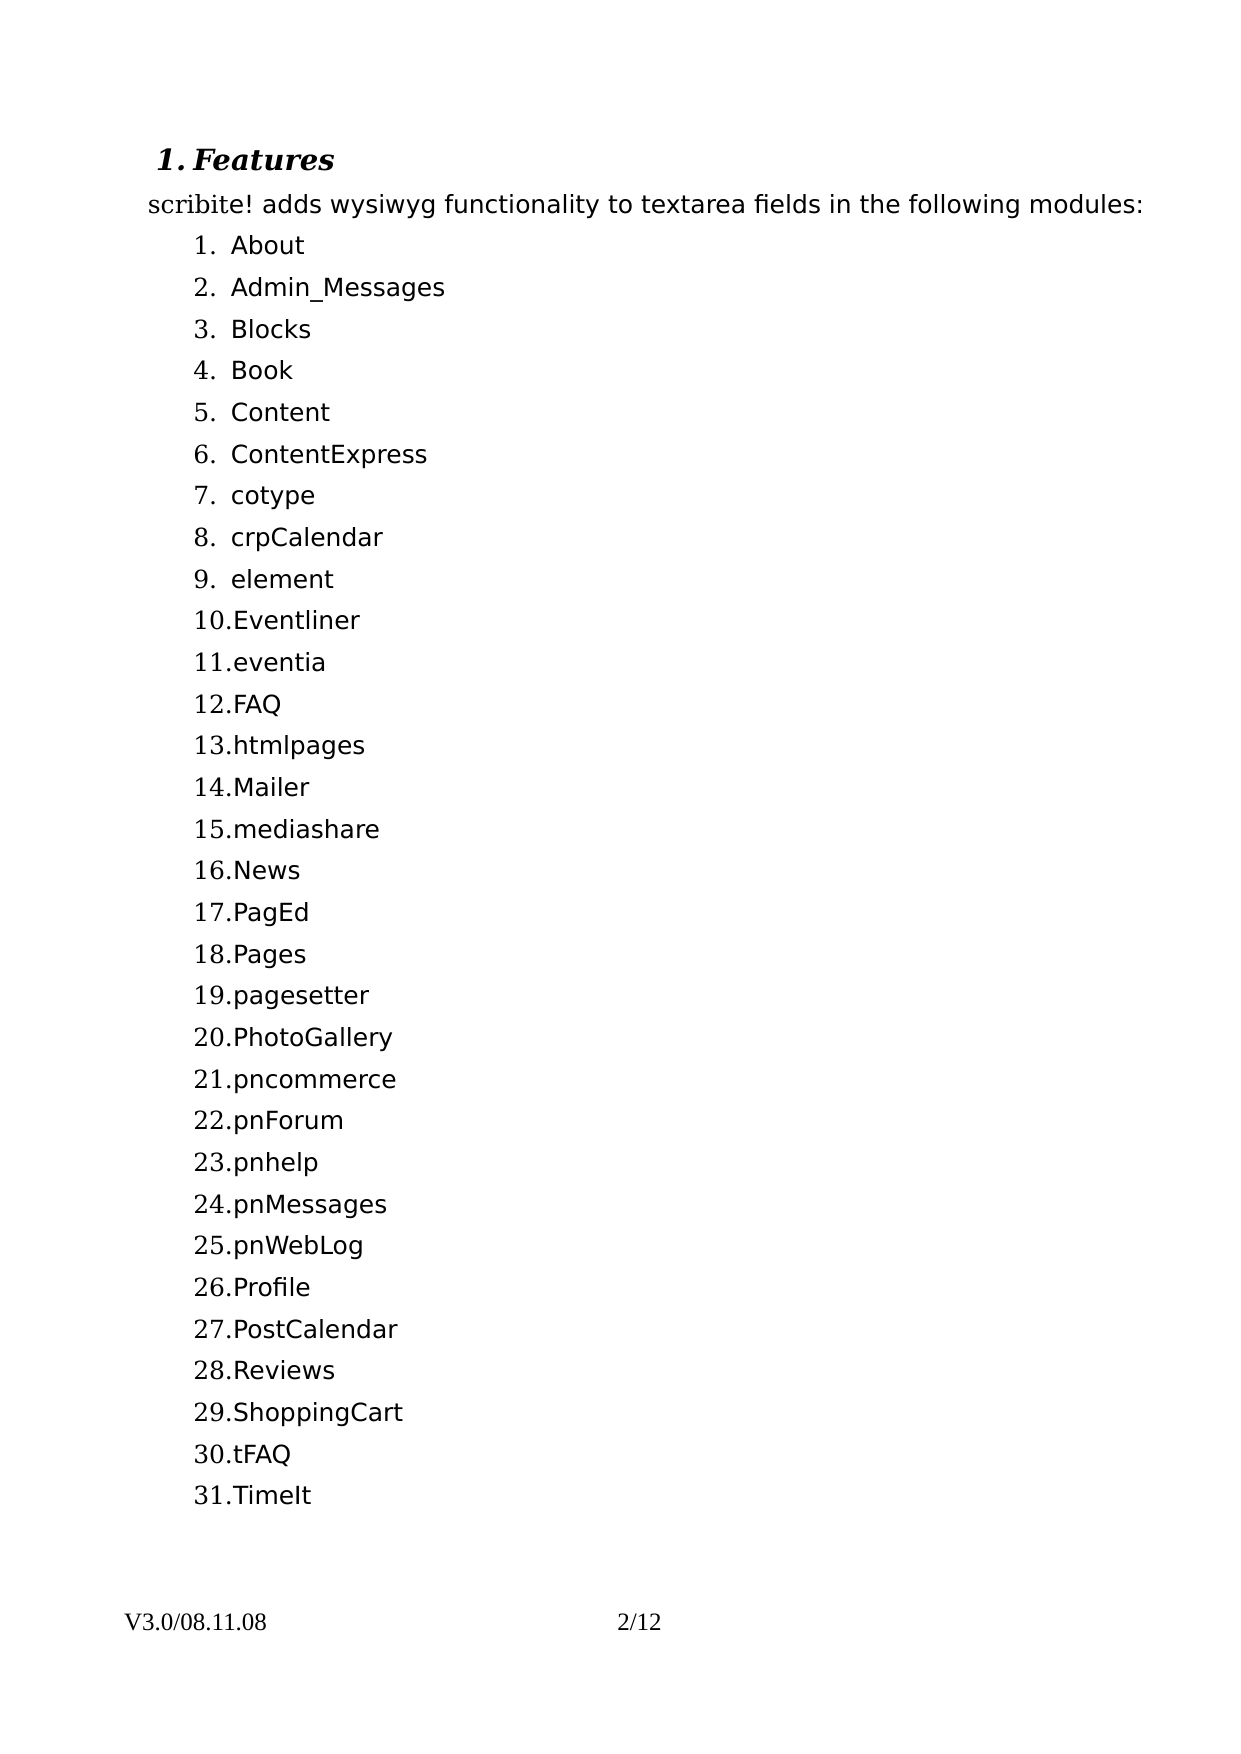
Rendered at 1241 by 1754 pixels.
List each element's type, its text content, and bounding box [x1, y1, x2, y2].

list Admin_Messages [193, 273, 1160, 302]
list Blocks [193, 315, 1160, 344]
list pnWebLog [193, 1232, 1160, 1261]
list News [193, 857, 1160, 886]
list mediashare [193, 815, 1160, 844]
list Pages [193, 940, 1160, 969]
list Mailer [193, 773, 1160, 802]
list FAQ [193, 690, 1160, 719]
subtitle Features [156, 143, 1160, 177]
list ContentExpress [193, 440, 1160, 469]
list PostCalendar [193, 1315, 1160, 1344]
list PhotoGallery [193, 1023, 1160, 1052]
list Reviews [193, 1357, 1160, 1386]
list htmlpages [193, 732, 1160, 761]
list pnhelp [193, 1148, 1160, 1177]
list PagEd [193, 898, 1160, 927]
list pagesetter [193, 982, 1160, 1011]
list About [193, 232, 1160, 261]
list crpCalendar [193, 523, 1160, 552]
list Book [193, 357, 1160, 386]
list TimeIt [193, 1482, 1160, 1511]
list element [193, 565, 1160, 594]
list pnForum [193, 1107, 1160, 1136]
list Content [193, 398, 1160, 427]
list cotype [193, 482, 1160, 511]
list pnMessages [193, 1190, 1160, 1219]
list ShoppingCart [193, 1398, 1160, 1427]
list Profile [193, 1273, 1160, 1302]
text scribite! adds wysiwyg functionality to textarea fields in the following modules: [148, 190, 1160, 219]
list Eventliner [193, 607, 1160, 636]
list pncommerce [193, 1065, 1160, 1094]
list eventia [193, 648, 1160, 677]
list tFAQ [193, 1440, 1160, 1469]
